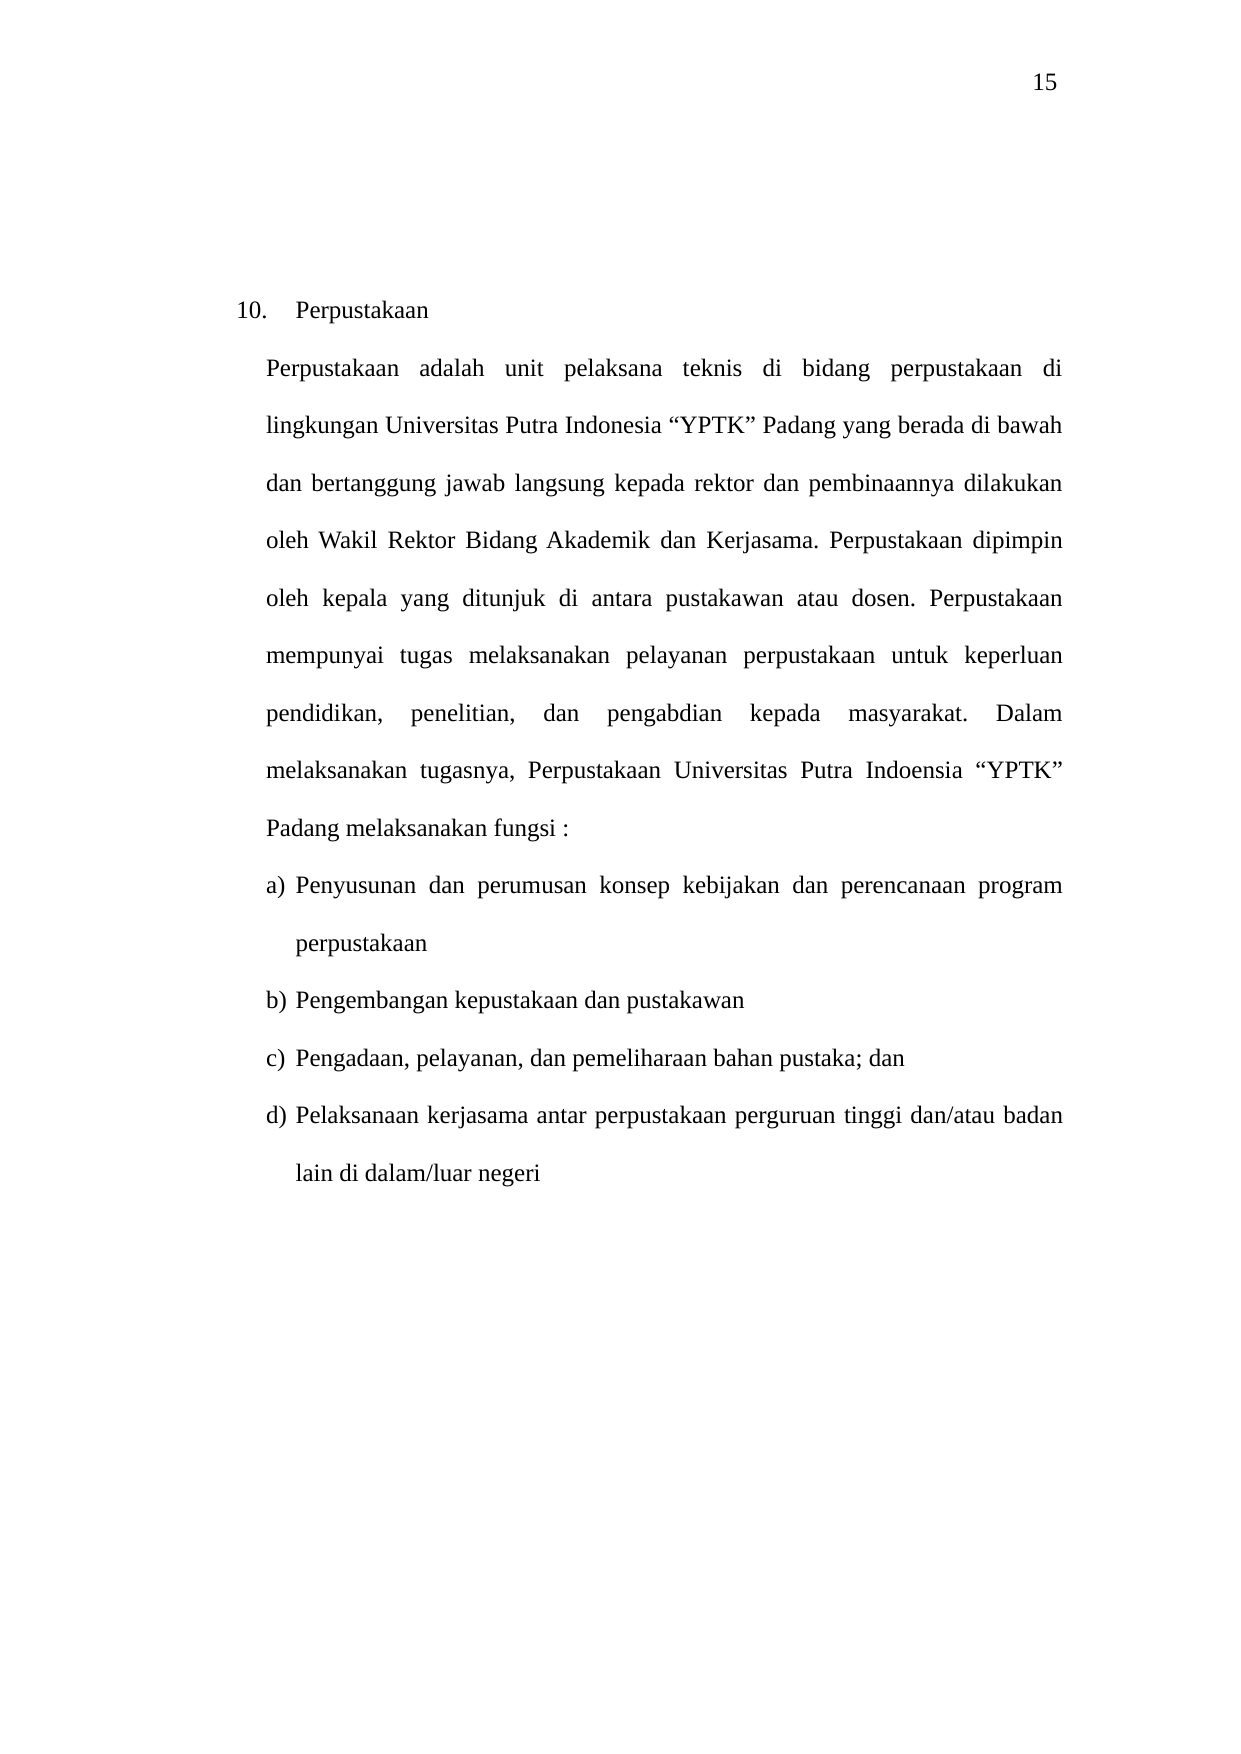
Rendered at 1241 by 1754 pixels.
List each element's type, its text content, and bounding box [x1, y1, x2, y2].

list Pelaksanaan kerjasama antar perpustakaan perguruan tinggi dan/atau badan lain di dalam/luar negeri [266, 1100, 1063, 1187]
list Pengembangan kepustakaan dan pustakawan [266, 985, 1063, 1014]
list Penyusunan dan perumusan konsep kebijakan dan perencanaan program perpustakaan [266, 870, 1063, 957]
list Perpustakaan adalah unit pelaksana teknis di bidang perpustakaan di lingkungan Universitas Putra Indonesia “YPTK” Padang yang berada di bawah dan bertanggung jawab langsung kepada rektor dan pembinaannya dilakukan oleh Wakil Rektor Bidang Akademik dan Kerjasama. Perpustakaan dipimpin oleh kepala yang ditunjuk di antara pustakawan atau dosen. Perpustakaan mempunyai tugas melaksanakan pelayanan perpustakaan untuk keperluan pendidikan, penelitian, dan pengabdian kepada masyarakat. Dalam melaksanakan tugasnya, Perpustakaan Universitas Putra Indoensia “YPTK” Padang melaksanakan fungsi : [236, 353, 1063, 842]
list Perpustakaan [236, 295, 1063, 324]
list Pengadaan, pelayanan, dan pemeliharaan bahan pustaka; dan [266, 1043, 1063, 1072]
